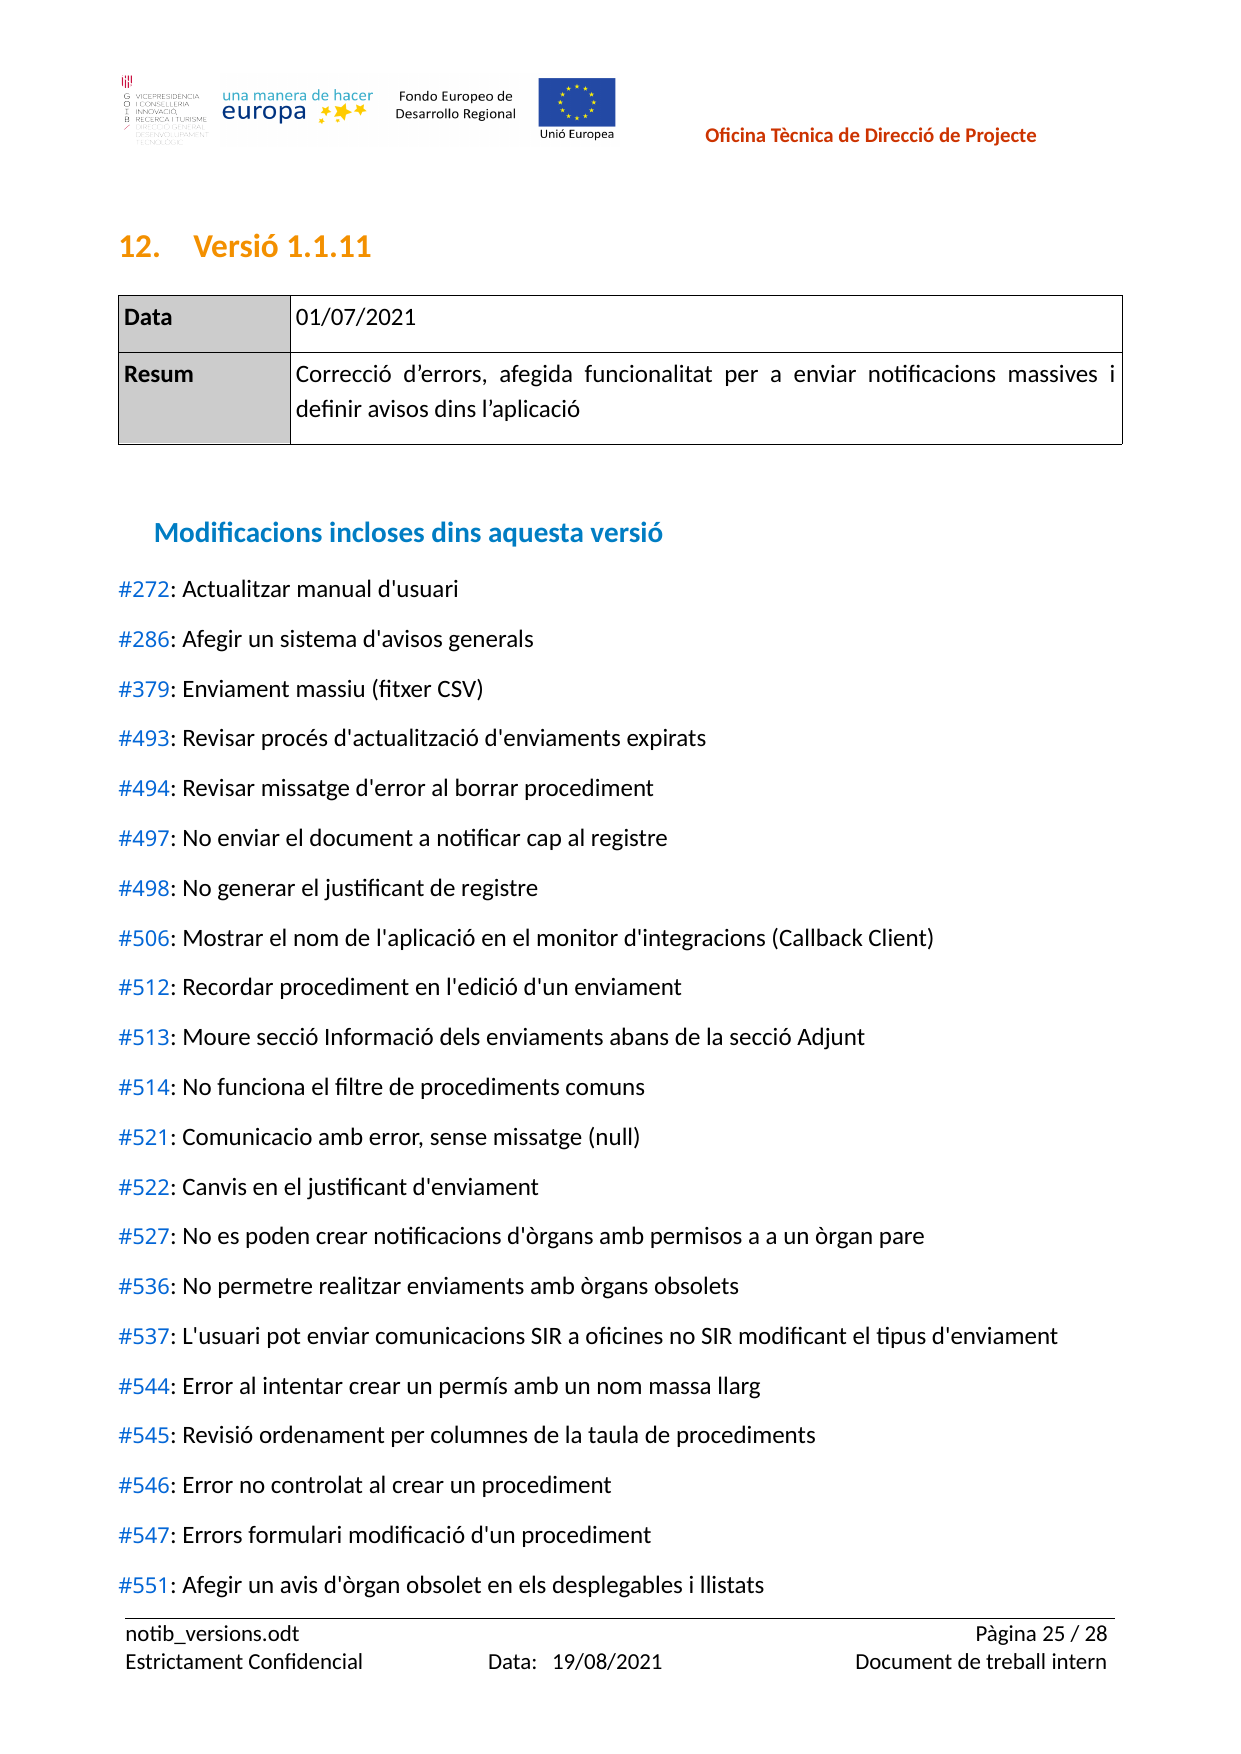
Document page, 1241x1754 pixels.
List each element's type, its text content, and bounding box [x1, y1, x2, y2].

text #497: No enviar el document a notificar cap al registre [118, 822, 1122, 853]
text #522: Canvis en el justificant d'enviament [118, 1171, 1122, 1201]
text #521: Comunicacio amb error, sense missatge (null) [118, 1121, 1122, 1151]
text #547: Errors formulari modificació d'un procediment [118, 1519, 1122, 1550]
picture [118, 73, 213, 147]
text #493: Revisar procés d'actualització d'enviaments expirats [118, 722, 1122, 753]
subtitle Versió 1.1.11 [118, 225, 1122, 266]
text #514: No funciona el filtre de procediments comuns [118, 1071, 1122, 1102]
text #506: Mostrar el nom de l'aplicació en el monitor d'integracions (Callback Client) [118, 922, 1122, 952]
text #272: Actualitzar manual d'usuari [118, 573, 1122, 604]
text #545: Revisió ordenament per columnes de la taula de procediments [118, 1419, 1122, 1450]
picture [219, 73, 621, 147]
table_header 01/07/2021 [291, 296, 1122, 352]
text #498: No generar el justificant de registre [118, 872, 1122, 902]
text #494: Revisar missatge d'error al borrar procediment [118, 772, 1122, 803]
table_cell Resum [119, 353, 290, 443]
text #512: Recordar procediment en l'edició d'un enviament [118, 971, 1122, 1002]
subtitle Modificacions incloses dins aquesta versió [153, 514, 1122, 549]
text #527: No es poden crear notificacions d'òrgans amb permisos a a un òrgan pare [118, 1220, 1122, 1251]
text #544: Error al intentar crear un permís amb un nom massa llarg [118, 1370, 1122, 1400]
text #513: Moure secció Informació dels enviaments abans de la secció Adjunt [118, 1021, 1122, 1052]
text #551: Afegir un avis d'òrgan obsolet en els desplegables i llistats [118, 1569, 1122, 1599]
text #379: Enviament massiu (fitxer CSV) [118, 673, 1122, 703]
text #536: No permetre realitzar enviaments amb òrgans obsolets [118, 1270, 1122, 1301]
table_header Data [119, 296, 290, 352]
text #286: Afegir un sistema d'avisos generals [118, 623, 1122, 653]
text #546: Error no controlat al crear un procediment [118, 1469, 1122, 1500]
table_cell Correcció d’errors, afegida funcionalitat per a enviar notificacions massives i definir avisos dins l’aplicació [291, 353, 1122, 443]
text #537: L'usuari pot enviar comunicacions SIR a oficines no SIR modificant el tipus d'enviament [118, 1320, 1122, 1351]
